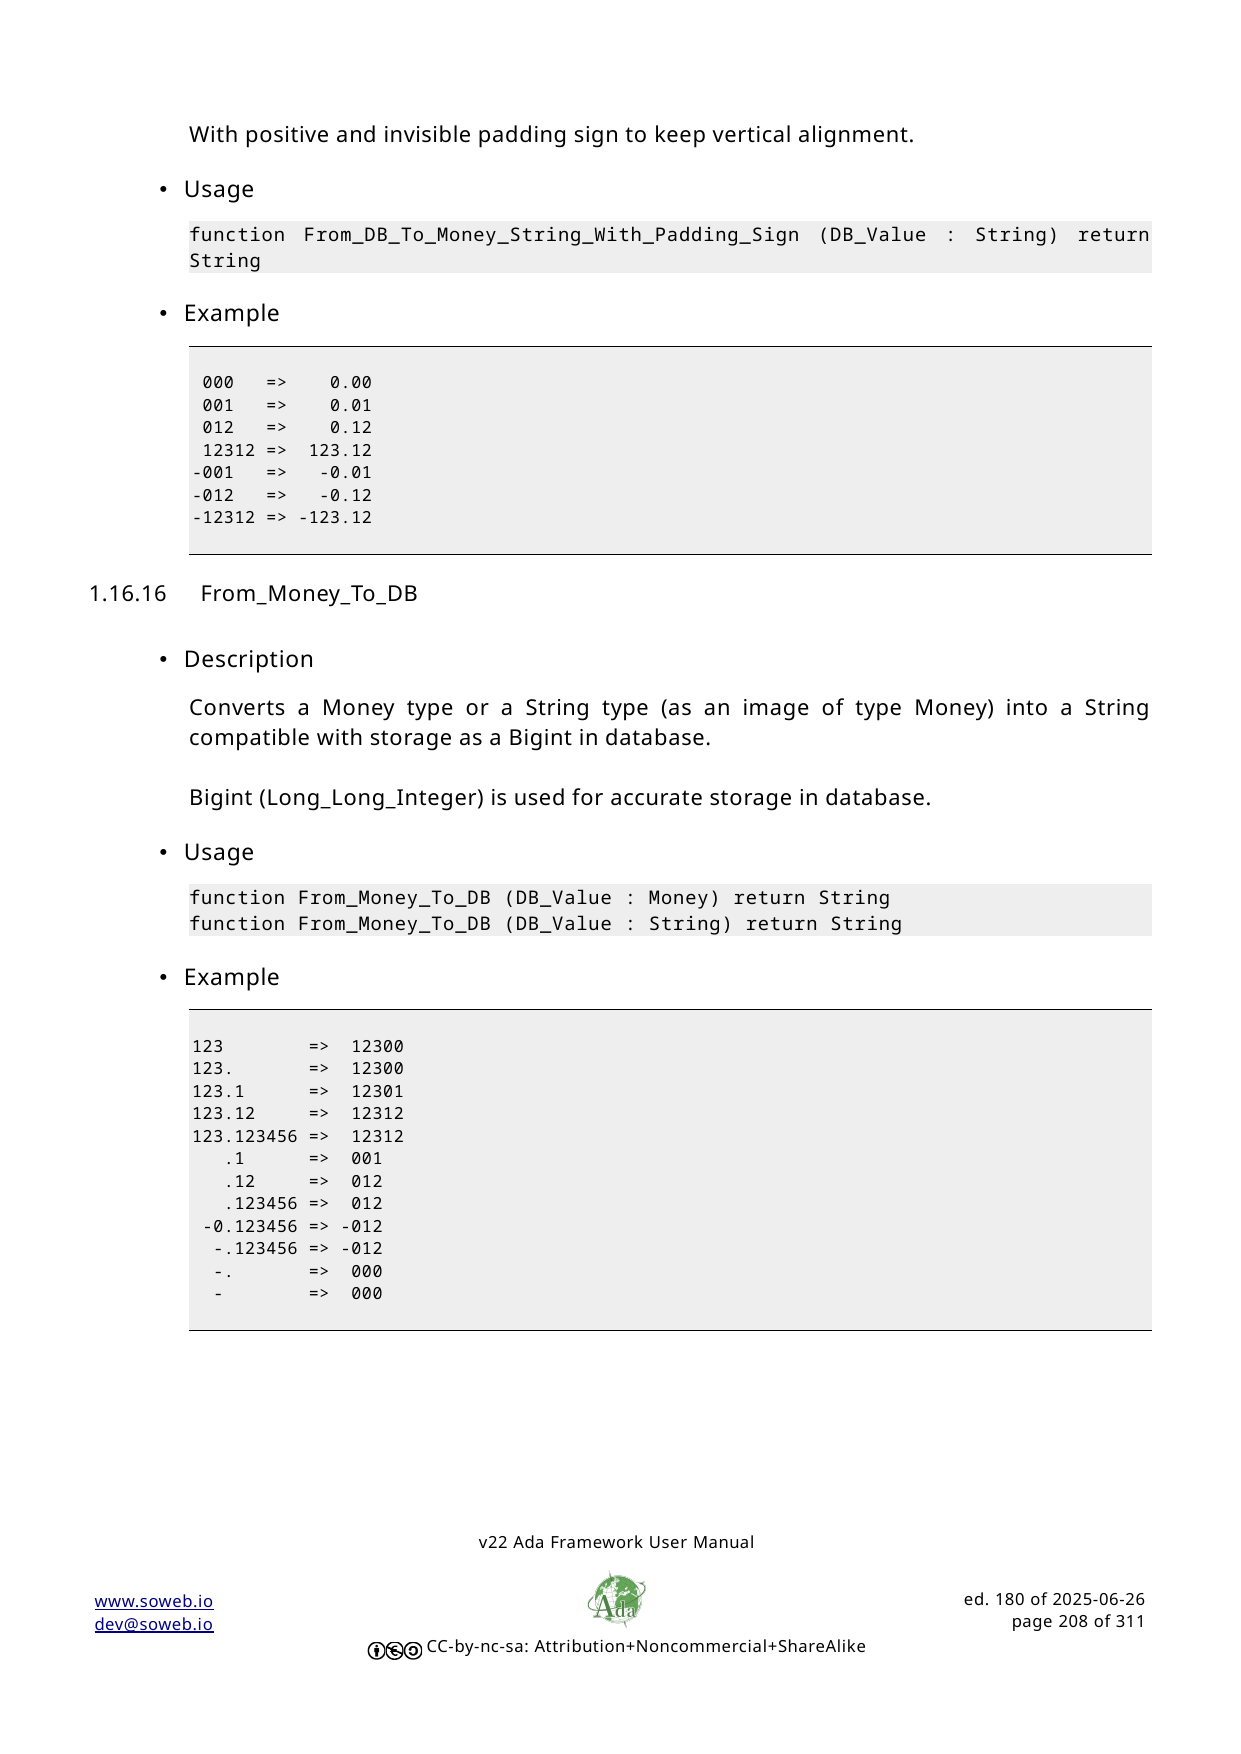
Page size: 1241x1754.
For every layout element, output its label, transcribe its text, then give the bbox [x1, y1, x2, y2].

subtitle Description [159, 643, 1152, 674]
list .1 => 001 [189, 1144, 1152, 1166]
subtitle Example [159, 960, 1152, 991]
list 123.123456 => 12312 [189, 1121, 1152, 1144]
picture [367, 1642, 423, 1660]
list .123456 => 012 [189, 1189, 1152, 1211]
text Bigint (Long_Long_Integer) is used for accurate storage in database. [189, 782, 1152, 812]
text Converts a Money type or a String type (as an image of type Money) into a String compatible with storage as a Bigint in database. [189, 692, 1152, 752]
list 012 => 0.12 [189, 413, 1152, 436]
picture [587, 1570, 646, 1629]
list -12312 => -123.12 [189, 503, 1152, 526]
list 123.12 => 12312 [189, 1099, 1152, 1121]
subtitle Usage [159, 172, 1152, 203]
list 123.1 => 12301 [189, 1076, 1152, 1099]
list 123. => 12300 [189, 1054, 1152, 1076]
list -0.123456 => -012 [189, 1211, 1152, 1234]
list -012 => -0.12 [189, 481, 1152, 503]
list 000 => 0.00 [189, 347, 1152, 391]
list - => 000 [189, 1279, 1152, 1301]
list -. => 000 [189, 1256, 1152, 1279]
subtitle Example [159, 297, 1152, 328]
list 123 => 12300 [189, 1010, 1152, 1054]
subtitle From_Money_To_DB [88, 578, 1152, 619]
text With positive and invisible padding sign to keep vertical alignment. [189, 118, 1152, 148]
text function From_DB_To_Money_String_With_Padding_Sign (DB_Value : String) return String [189, 221, 1152, 273]
text function From_Money_To_DB (DB_Value : Money) return String function From_Money_To_DB (DB_Value : String) return String [189, 884, 1152, 936]
list 12312 => 123.12 [189, 436, 1152, 458]
list -.123456 => -012 [189, 1234, 1152, 1256]
list -001 => -0.01 [189, 458, 1152, 481]
subtitle Usage [159, 835, 1152, 867]
list .12 => 012 [189, 1166, 1152, 1189]
list 001 => 0.01 [189, 391, 1152, 413]
